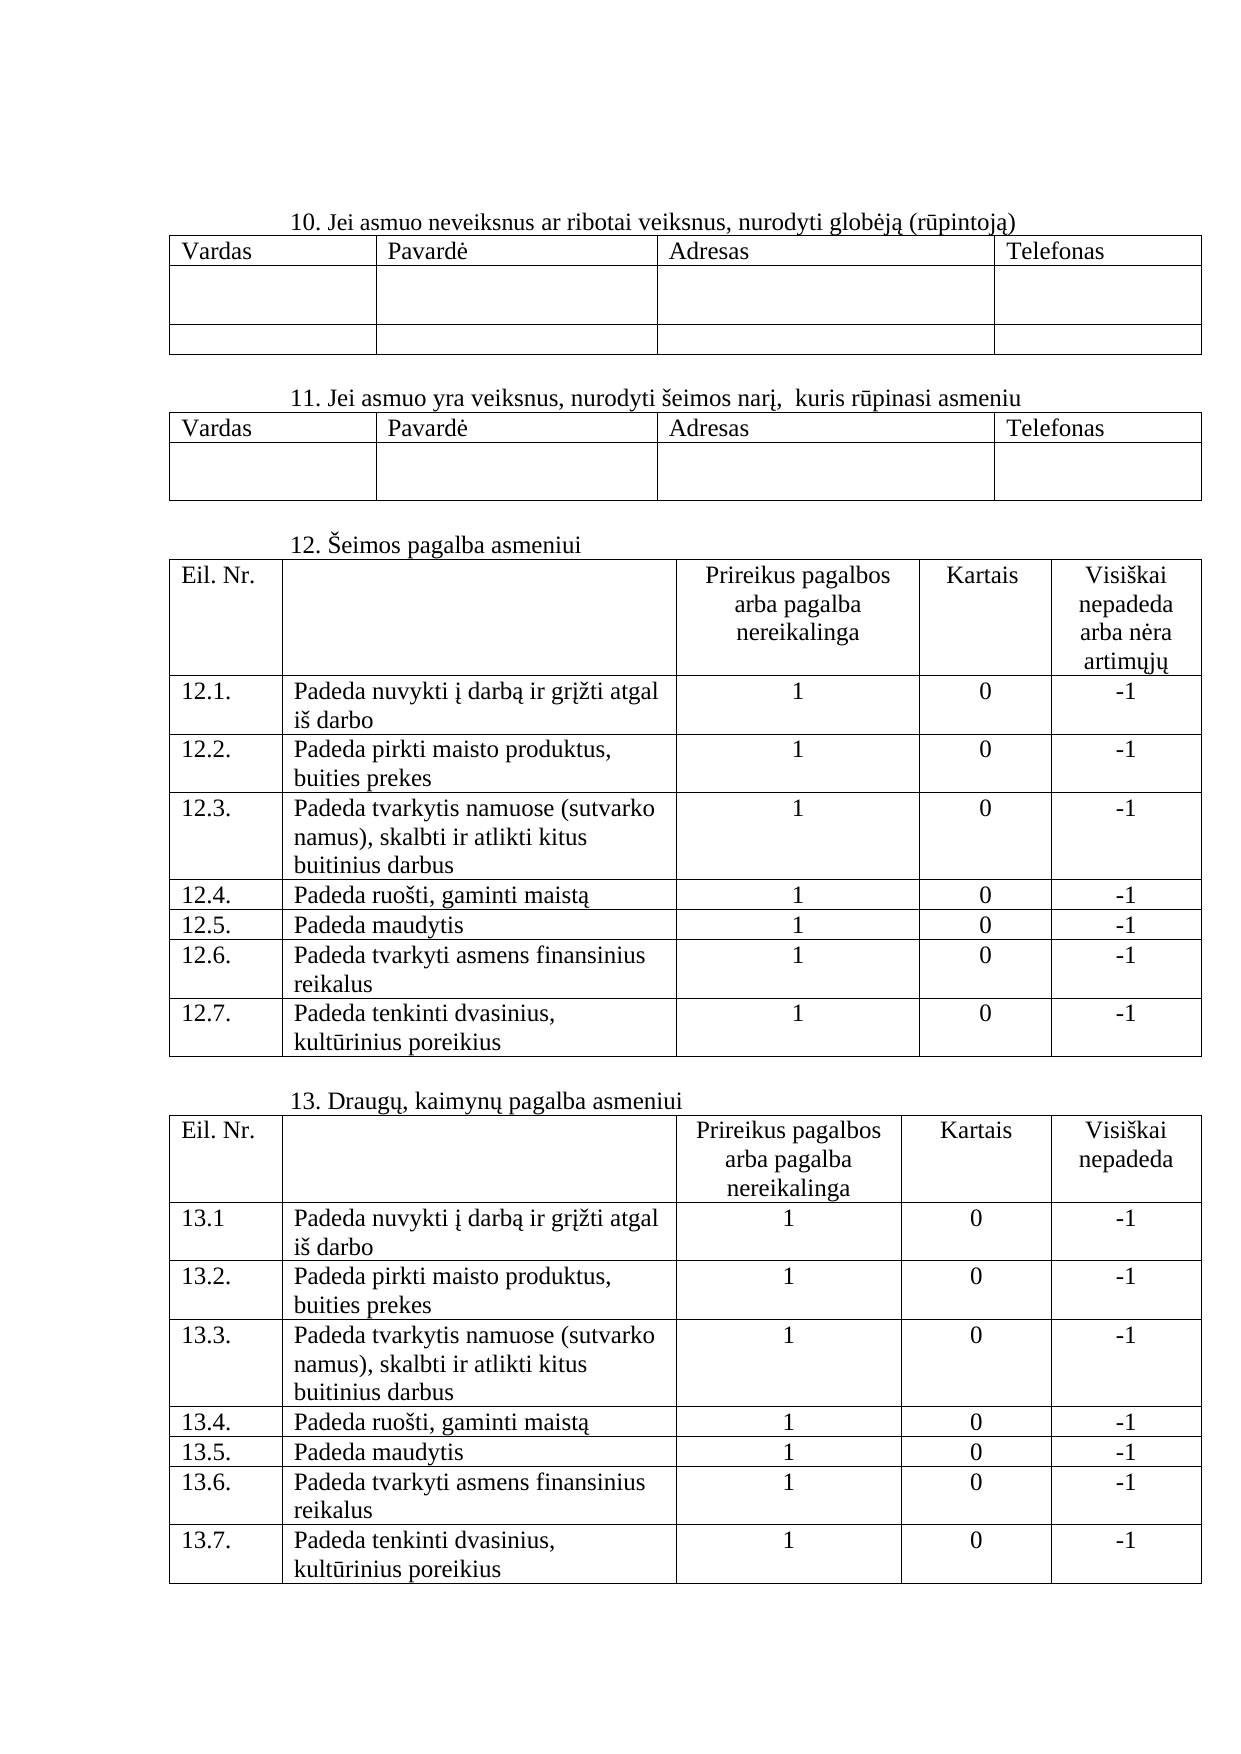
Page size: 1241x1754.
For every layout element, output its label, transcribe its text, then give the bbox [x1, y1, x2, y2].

table_header Vardas [170, 413, 376, 442]
table_header Prireikus pagalbos arba pagalba nereikalinga [677, 560, 919, 675]
table_cell 0 [902, 1407, 1051, 1436]
table_cell 0 [902, 1525, 1051, 1583]
table_cell 0 [902, 1467, 1051, 1524]
table_header Adresas [658, 236, 994, 265]
text 13. Draugų, kaimynų pagalba asmeniui [290, 1086, 1181, 1114]
table_header Telefonas [995, 236, 1201, 265]
table_cell 12.1. [170, 676, 282, 733]
table_header Telefonas [995, 413, 1201, 442]
table_header Visiškai nepadeda arba nėra artimųjų [1052, 560, 1201, 675]
table_cell -1 [1052, 1203, 1201, 1260]
table_cell 1 [677, 999, 919, 1056]
table_header Visiškai nepadeda [1052, 1116, 1201, 1202]
table_cell Padeda tvarkytis namuose (sutvarko namus), skalbti ir atlikti kitus buitinius darbus [283, 793, 676, 879]
table_header [283, 1116, 676, 1202]
table_cell Padeda nuvykti į darbą ir grįžti atgal iš darbo [283, 1203, 676, 1260]
table_cell Padeda pirkti maisto produktus, buities prekes [283, 735, 676, 792]
table_cell -1 [1052, 940, 1201, 997]
table_cell -1 [1052, 999, 1201, 1056]
table_cell Padeda maudytis [283, 1437, 676, 1466]
text 11. Jei asmuo yra veiksnus, nurodyti šeimos narį, kuris rūpinasi asmeniu [290, 383, 1181, 412]
table_header Eil. Nr. [170, 560, 282, 675]
table_header Kartais [902, 1116, 1051, 1202]
table_cell -1 [1052, 1320, 1201, 1406]
table_header Kartais [920, 560, 1051, 675]
table_cell 1 [677, 1203, 901, 1260]
table_cell -1 [1052, 1437, 1201, 1466]
table_cell -1 [1052, 1407, 1201, 1436]
table_cell [658, 266, 994, 324]
table_cell Padeda pirkti maisto produktus, buities prekes [283, 1261, 676, 1319]
table_header Pavardė [377, 413, 657, 442]
table_cell 12.2. [170, 735, 282, 792]
table_cell Padeda nuvykti į darbą ir grįžti atgal iš darbo [283, 676, 676, 733]
table_cell [995, 443, 1201, 500]
table_cell [995, 325, 1201, 353]
table_header Vardas [170, 236, 376, 265]
table_cell 0 [920, 910, 1051, 939]
table_header Pavardė [377, 236, 657, 265]
table_cell Padeda ruošti, gaminti maistą [283, 880, 676, 909]
table_cell Padeda tenkinti dvasinius, kultūrinius poreikius [283, 1525, 676, 1583]
table_cell 13.3. [170, 1320, 282, 1406]
table_cell 0 [920, 793, 1051, 879]
table_header Adresas [658, 413, 994, 442]
table_cell [170, 443, 376, 500]
table_cell [377, 325, 657, 353]
table_cell 13.7. [170, 1525, 282, 1583]
table_cell 0 [920, 999, 1051, 1056]
table_cell 1 [677, 735, 919, 792]
table_cell 1 [677, 1467, 901, 1524]
table_cell -1 [1052, 735, 1201, 792]
table_cell 13.4. [170, 1407, 282, 1436]
table_cell 1 [677, 1320, 901, 1406]
table_cell [377, 443, 657, 500]
table_cell -1 [1052, 880, 1201, 909]
table_cell 1 [677, 676, 919, 733]
table_cell 12.6. [170, 940, 282, 997]
table_cell 0 [902, 1437, 1051, 1466]
table_cell Padeda tvarkytis namuose (sutvarko namus), skalbti ir atlikti kitus buitinius darbus [283, 1320, 676, 1406]
table_cell 1 [677, 1407, 901, 1436]
table_cell 0 [920, 880, 1051, 909]
table_cell 12.7. [170, 999, 282, 1056]
table_cell -1 [1052, 793, 1201, 879]
table_cell -1 [1052, 1261, 1201, 1319]
table_cell Padeda tenkinti dvasinius, kultūrinius poreikius [283, 999, 676, 1056]
table_cell 13.5. [170, 1437, 282, 1466]
table_cell Padeda tvarkyti asmens finansinius reikalus [283, 1467, 676, 1524]
table_cell 13.6. [170, 1467, 282, 1524]
table_cell 0 [902, 1203, 1051, 1260]
table_cell 1 [677, 940, 919, 997]
table_cell Padeda maudytis [283, 910, 676, 939]
table_cell 0 [902, 1320, 1051, 1406]
table_cell [658, 443, 994, 500]
table_cell 13.1 [170, 1203, 282, 1260]
table_cell 1 [677, 1261, 901, 1319]
table_cell [658, 325, 994, 353]
table_cell 0 [920, 735, 1051, 792]
table_cell -1 [1052, 1467, 1201, 1524]
table_cell 1 [677, 880, 919, 909]
table_header [283, 560, 676, 675]
table_header Eil. Nr. [170, 1116, 282, 1202]
table_cell Padeda ruošti, gaminti maistą [283, 1407, 676, 1436]
table_cell -1 [1052, 910, 1201, 939]
table_cell 13.2. [170, 1261, 282, 1319]
table_cell 1 [677, 1525, 901, 1583]
table_cell 1 [677, 1437, 901, 1466]
table_cell 12.5. [170, 910, 282, 939]
table_cell -1 [1052, 1525, 1201, 1583]
table_cell [170, 266, 376, 324]
text 12. Šeimos pagalba asmeniui [290, 530, 1181, 559]
table_cell [377, 266, 657, 324]
table_cell 1 [677, 910, 919, 939]
table_header Prireikus pagalbos arba pagalba nereikalinga [677, 1116, 901, 1202]
table_cell Padeda tvarkyti asmens finansinius reikalus [283, 940, 676, 997]
table_cell 1 [677, 793, 919, 879]
table_cell -1 [1052, 676, 1201, 733]
table_cell 0 [902, 1261, 1051, 1319]
table_cell 12.3. [170, 793, 282, 879]
table_cell [995, 266, 1201, 324]
table_cell 0 [920, 676, 1051, 733]
table_cell 12.4. [170, 880, 282, 909]
table_cell 0 [920, 940, 1051, 997]
table_cell [170, 325, 376, 353]
text 10. Jei asmuo neveiksnus ar ribotai veiksnus, nurodyti globėją (rūpintoją) [290, 207, 1181, 235]
